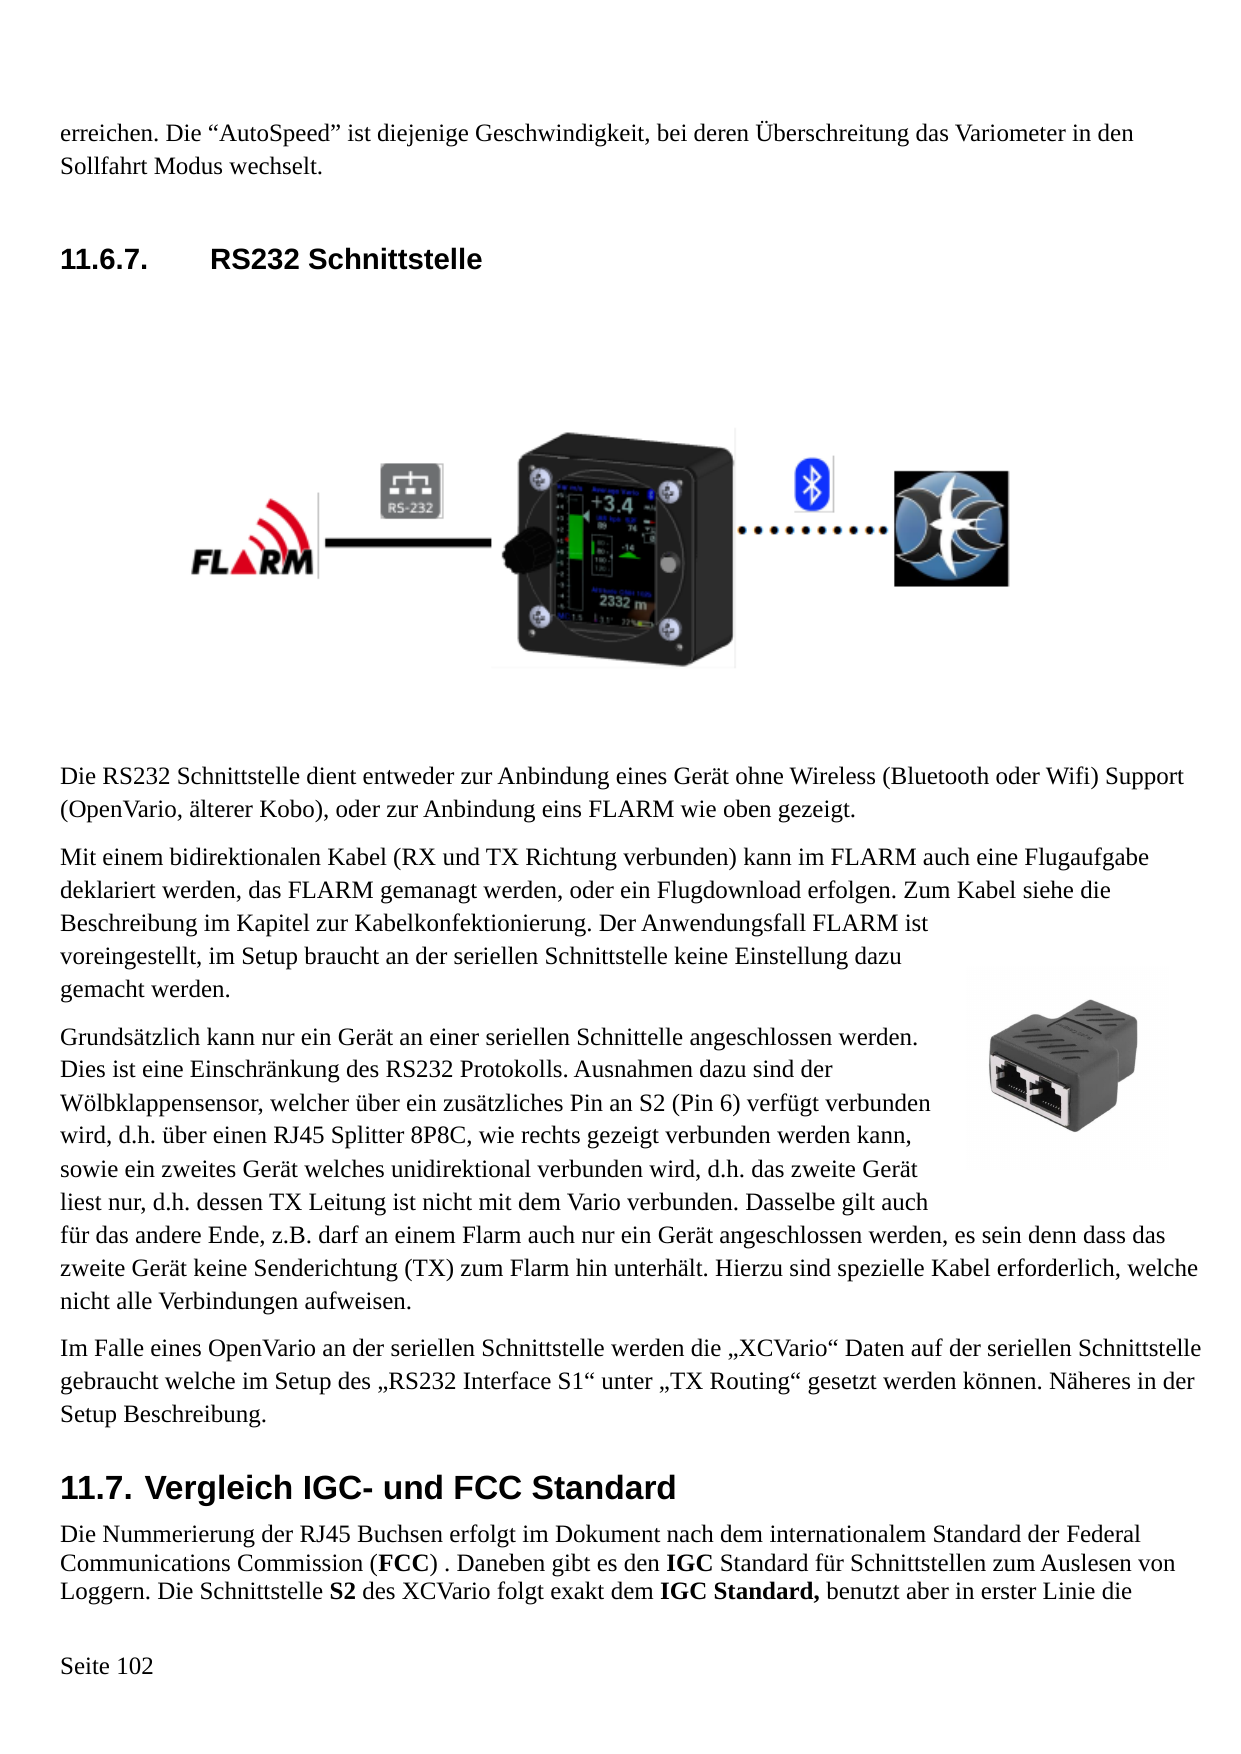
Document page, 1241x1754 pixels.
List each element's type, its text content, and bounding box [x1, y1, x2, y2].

text Die RS232 Schnittstelle dient entweder zur Anbindung eines Gerät ohne Wireless (Bluetooth oder Wifi) Support (OpenVario, älterer Kobo), oder zur Anbindung eins FLARM wie oben gezeigt. [60, 761, 1207, 823]
text Im Falle eines OpenVario an der seriellen Schnittstelle werden die „XCVario“ Daten auf der seriellen Schnittstelle gebraucht welche im Setup des „RS232 Interface S1“ unter „TX Routing“ gesetzt werden können. Näheres in der Setup Beschreibung. [60, 1333, 1207, 1428]
subtitle RS232 Schnittstelle [60, 242, 1207, 276]
text Die Nummerierung der RJ45 Buchsen erfolgt im Dokument nach dem internationalem Standard der Federal Communications Commission (FCC) . Daneben gibt es den IGC Standard für Schnittstellen zum Auslesen von Loggern. Die Schnittstelle S2 des XCVario folgt exakt dem IGC Standard, benutzt aber in erster Linie die [60, 1519, 1207, 1605]
text erreichen. Die “AutoSpeed” ist diejenige Geschwindigkeit, bei deren Überschreitung das Variometer in den Sollfahrt Modus wechselt. [60, 118, 1207, 180]
picture [965, 966, 1169, 1170]
subtitle Vergleich IGC- und FCC Standard [60, 1468, 1207, 1506]
text Mit einem bidirektionalen Kabel (RX und TX Richtung verbunden) kann im FLARM auch eine Flugaufgabe deklariert werden, das FLARM gemanagt werden, oder ein Flugdownload erfolgen. Zum Kabel siehe die Beschreibung im Kapitel zur Kabelkonfektionierung. Der Anwendungsfall FLARM ist voreingestellt, im Setup braucht an der seriellen Schnittstelle keine Einstellung dazu gemacht werden. [60, 842, 1207, 1003]
picture [124, 342, 1116, 710]
text Grundsätzlich kann nur ein Gerät an einer seriellen Schnittelle angeschlossen werden. Dies ist eine Einschränkung des RS232 Protokolls. Ausnahmen dazu sind der Wölbklappensensor, welcher über ein zusätzliches Pin an S2 (Pin 6) verfügt verbunden wird, d.h. über einen RJ45 Splitter 8P8C, wie rechts gezeigt verbunden werden kann, sowie ein zweites Gerät welches unidirektional verbunden wird, d.h. das zweite Gerät liest nur, d.h. dessen TX Leitung ist nicht mit dem Vario verbunden. Dasselbe gilt auch für das andere Ende, z.B. darf an einem Flarm auch nur ein Gerät angeschlossen werden, es sein denn dass das zweite Gerät keine Senderichtung (TX) zum Flarm hin unterhält. Hierzu sind spezielle Kabel erforderlich, welche nicht alle Verbindungen aufweisen. [60, 1022, 1207, 1314]
